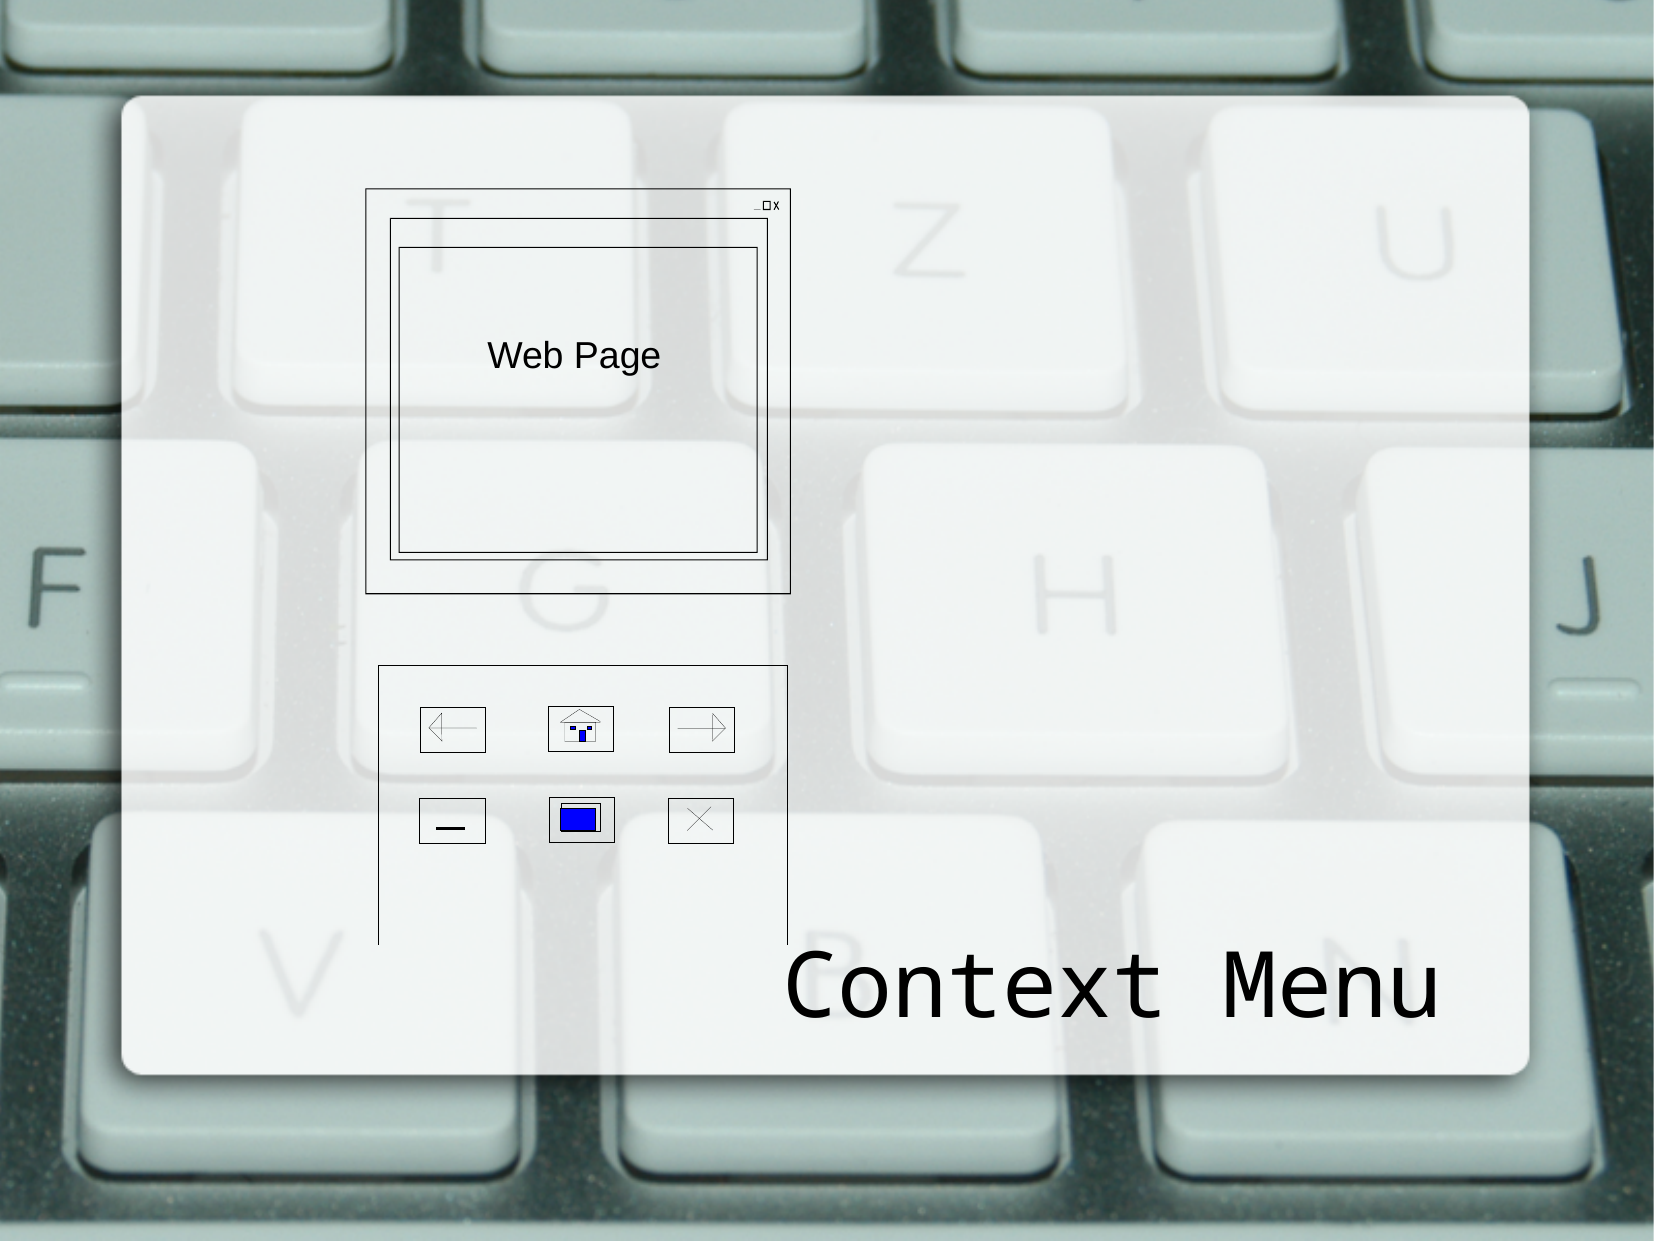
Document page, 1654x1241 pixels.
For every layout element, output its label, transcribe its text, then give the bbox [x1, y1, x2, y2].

picture [0, 0, 1654, 1241]
text_box Context Menu [767, 912, 1477, 1034]
text_box Web Page [472, 327, 680, 384]
